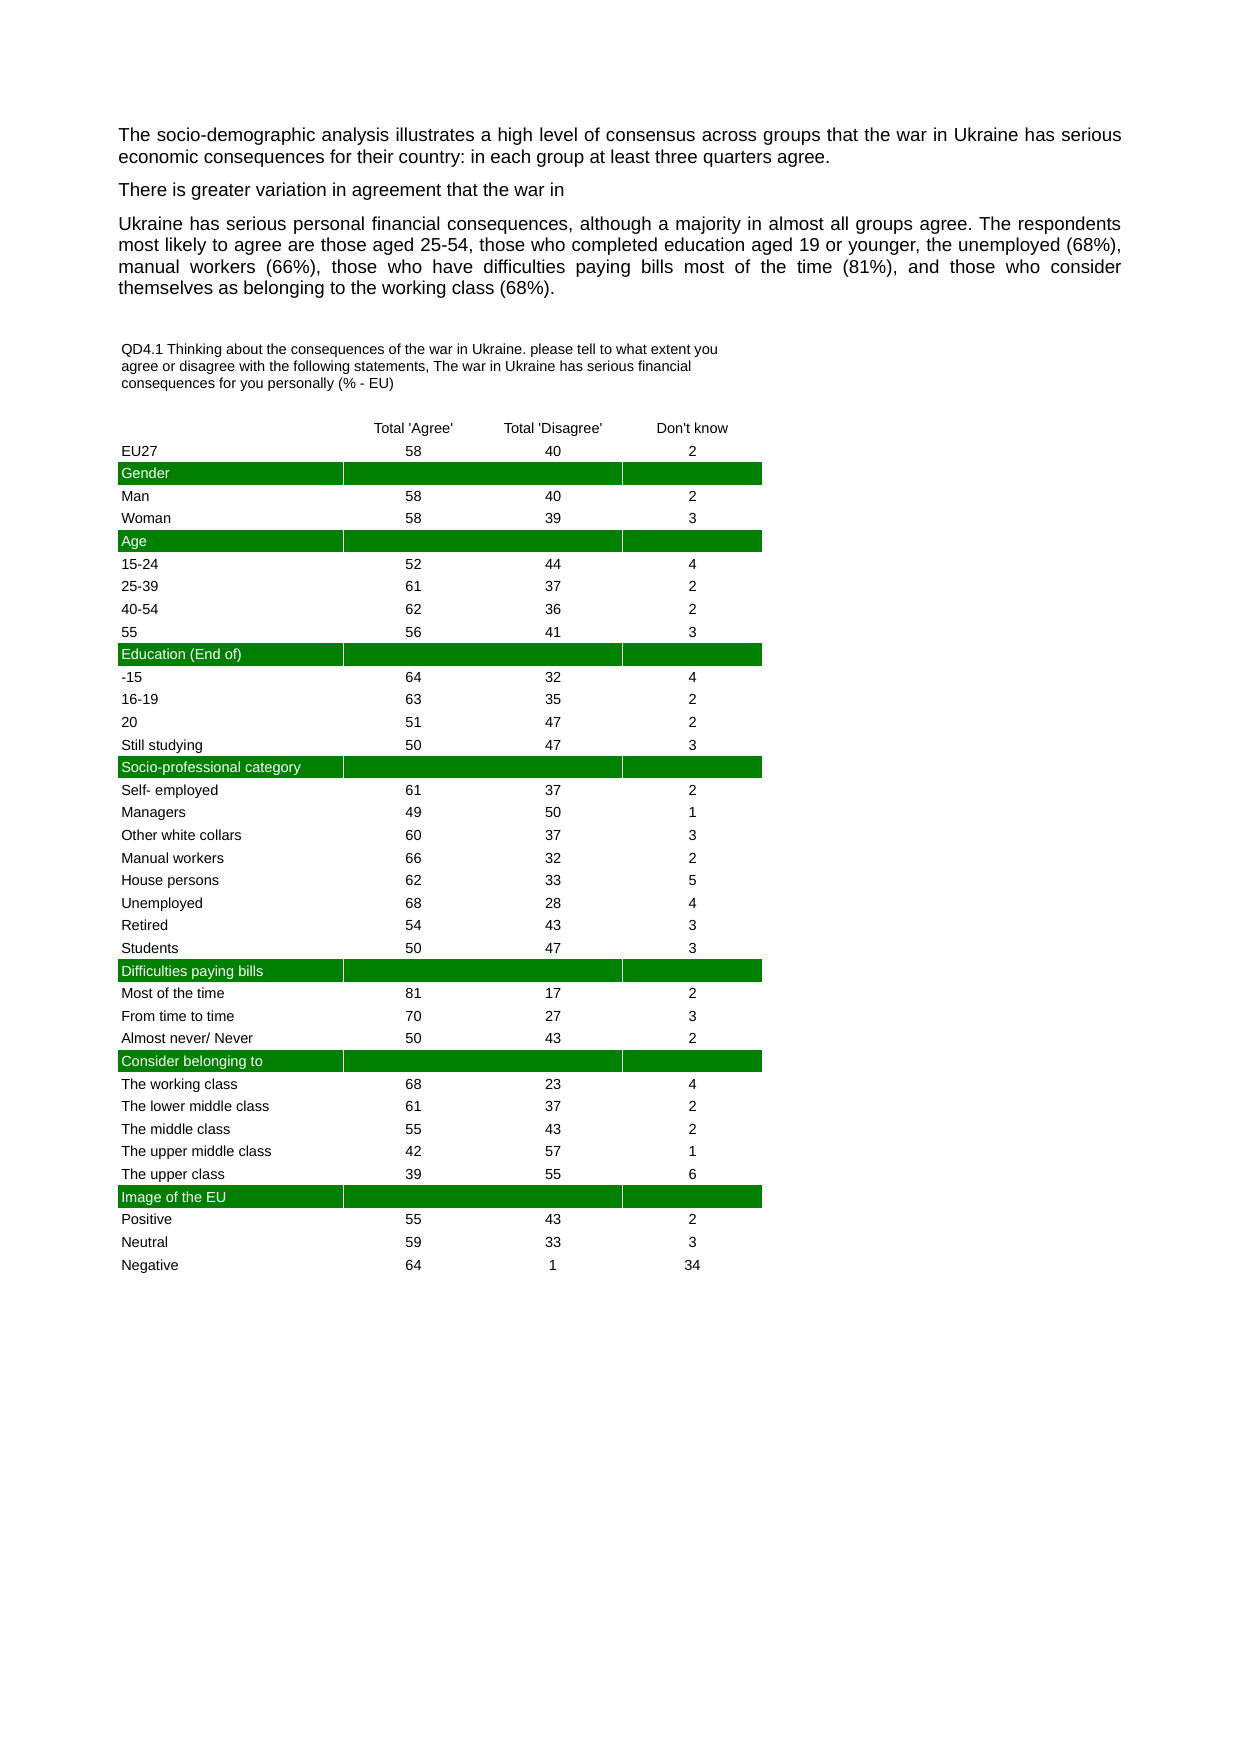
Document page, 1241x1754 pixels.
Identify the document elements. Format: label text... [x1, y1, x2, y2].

table_cell 2 [623, 711, 762, 733]
table_cell [483, 1185, 622, 1208]
table_cell 2 [623, 688, 762, 711]
table_cell 64 [344, 666, 483, 688]
table_cell 33 [483, 869, 622, 892]
table_cell [344, 1185, 483, 1208]
table_cell 36 [483, 598, 622, 620]
table_cell 39 [483, 507, 622, 530]
table_cell 58 [344, 507, 483, 530]
table_cell 61 [344, 575, 483, 598]
table_cell 20 [118, 711, 343, 733]
table_cell [623, 530, 762, 552]
table_cell Other white collars [118, 824, 343, 846]
table_cell 23 [483, 1073, 622, 1095]
table_cell 27 [483, 1005, 622, 1027]
table_cell House persons [118, 869, 343, 892]
table_cell Gender [118, 462, 343, 485]
table_cell 57 [483, 1140, 622, 1163]
table_cell [483, 959, 622, 982]
table_cell 62 [344, 598, 483, 620]
table_cell 50 [344, 937, 483, 959]
table_cell [623, 394, 762, 417]
table_cell 25-39 [118, 575, 343, 598]
table_cell 55 [483, 1163, 622, 1185]
table_cell 2 [623, 1208, 762, 1231]
table_cell The upper class [118, 1163, 343, 1185]
text There is greater variation in agreement that the war in [118, 179, 1122, 201]
table_cell 55 [118, 620, 343, 643]
table_cell 2 [623, 1118, 762, 1140]
table_cell 6 [623, 1163, 762, 1185]
table_cell 56 [344, 620, 483, 643]
table_cell 32 [483, 846, 622, 869]
table_cell [483, 756, 622, 778]
table_cell 54 [344, 914, 483, 937]
table_cell 40 [483, 485, 622, 507]
table_cell 68 [344, 892, 483, 914]
table_cell -15 [118, 666, 343, 688]
table_cell 42 [344, 1140, 483, 1163]
table_cell 47 [483, 733, 622, 756]
table_cell 50 [344, 1027, 483, 1050]
table_cell 50 [483, 801, 622, 824]
table_cell 43 [483, 914, 622, 937]
table_cell 40-54 [118, 598, 343, 620]
table_cell Total 'Disagree' [483, 417, 622, 439]
table_cell Neutral [118, 1231, 343, 1253]
table_cell Difficulties paying bills [118, 959, 343, 982]
table_cell 35 [483, 688, 622, 711]
table_cell [483, 462, 622, 485]
table_cell The lower middle class [118, 1095, 343, 1118]
table_cell 33 [483, 1231, 622, 1253]
table_cell 37 [483, 779, 622, 801]
table_cell 4 [623, 666, 762, 688]
table_cell 3 [623, 824, 762, 846]
table_cell 34 [623, 1253, 762, 1276]
table_cell 4 [623, 1073, 762, 1095]
table_cell 32 [483, 666, 622, 688]
table_cell Total 'Agree' [344, 417, 483, 439]
table_cell 2 [623, 1027, 762, 1050]
table_cell 5 [623, 869, 762, 892]
table_cell [483, 394, 622, 417]
table_cell [483, 1050, 622, 1072]
table_cell 55 [344, 1118, 483, 1140]
table_cell 64 [344, 1253, 483, 1276]
table_cell 39 [344, 1163, 483, 1185]
table_cell 15-24 [118, 553, 343, 575]
table_cell Self- employed [118, 779, 343, 801]
table_cell 60 [344, 824, 483, 846]
table_cell 2 [623, 575, 762, 598]
table_cell 2 [623, 982, 762, 1004]
text The socio-demographic analysis illustrates a high level of consensus across groups that the war in Ukraine has serious economic consequences for their country: in each group at least three quarters agree. [118, 124, 1122, 167]
table_cell 44 [483, 553, 622, 575]
table_cell 3 [623, 1231, 762, 1253]
table_cell 70 [344, 1005, 483, 1027]
table_cell Retired [118, 914, 343, 937]
table_cell 28 [483, 892, 622, 914]
table_cell [344, 643, 483, 666]
table_cell [623, 643, 762, 666]
table_cell Woman [118, 507, 343, 530]
table_cell Age [118, 530, 343, 552]
table_cell Man [118, 485, 343, 507]
table_cell 16-19 [118, 688, 343, 711]
table_cell Negative [118, 1253, 343, 1276]
table_cell 4 [623, 892, 762, 914]
table_cell 4 [623, 553, 762, 575]
table_cell [483, 530, 622, 552]
table_cell Managers [118, 801, 343, 824]
table_cell 61 [344, 779, 483, 801]
table_cell [623, 756, 762, 778]
table_cell 2 [623, 846, 762, 869]
table_cell 68 [344, 1073, 483, 1095]
table_header QD4.1 Thinking about the consequences of the war in Ukraine. please tell to what extent you agree or disagree with the following statements, The war in Ukraine has serious ﬁnancial consequences for you personally (% - EU) [118, 338, 762, 394]
table_cell Education (End of) [118, 643, 343, 666]
table_cell EU27 [118, 440, 343, 462]
table_cell 37 [483, 824, 622, 846]
table_cell 58 [344, 440, 483, 462]
table_cell 37 [483, 1095, 622, 1118]
table_cell 81 [344, 982, 483, 1004]
table_cell Socio-professional category [118, 756, 343, 778]
table_cell 50 [344, 733, 483, 756]
table_cell 61 [344, 1095, 483, 1118]
table_cell 47 [483, 937, 622, 959]
table_cell 2 [623, 485, 762, 507]
table_cell Manual workers [118, 846, 343, 869]
table_cell 41 [483, 620, 622, 643]
table_cell [344, 394, 483, 417]
table_cell [623, 959, 762, 982]
table_cell [483, 643, 622, 666]
table_cell 40 [483, 440, 622, 462]
table_cell [623, 462, 762, 485]
table_cell 3 [623, 733, 762, 756]
table_cell 3 [623, 620, 762, 643]
table_cell [344, 1050, 483, 1072]
table_cell 55 [344, 1208, 483, 1231]
table_cell Still studying [118, 733, 343, 756]
table_cell 1 [483, 1253, 622, 1276]
table_cell 2 [623, 440, 762, 462]
table_cell The middle class [118, 1118, 343, 1140]
table_cell [344, 530, 483, 552]
table_cell From time to time [118, 1005, 343, 1027]
table_cell 2 [623, 779, 762, 801]
table_cell [344, 959, 483, 982]
text Ukraine has serious personal ﬁnancial consequences, although a majority in almost all groups agree. The respondents most likely to agree are those aged 25-54, those who completed education aged 19 or younger, the unemployed (68%), manual workers (66%), those who have difficulties paying bills most of the time (81%), and those who consider themselves as belonging to the working class (68%). [118, 212, 1122, 299]
table_cell 43 [483, 1027, 622, 1050]
table_cell 51 [344, 711, 483, 733]
table_cell Consider belonging to [118, 1050, 343, 1072]
table_cell 63 [344, 688, 483, 711]
table_cell 3 [623, 1005, 762, 1027]
table_cell 3 [623, 507, 762, 530]
table_cell [344, 756, 483, 778]
table_cell 2 [623, 1095, 762, 1118]
table_cell 3 [623, 937, 762, 959]
table_cell 58 [344, 485, 483, 507]
table_cell Students [118, 937, 343, 959]
table_cell 43 [483, 1118, 622, 1140]
table_cell 49 [344, 801, 483, 824]
table_cell Image of the EU [118, 1185, 343, 1208]
table_cell 66 [344, 846, 483, 869]
table_cell 3 [623, 914, 762, 937]
table_cell Unemployed [118, 892, 343, 914]
table_cell [623, 1050, 762, 1072]
table_cell 17 [483, 982, 622, 1004]
table_cell 47 [483, 711, 622, 733]
table_cell The upper middle class [118, 1140, 343, 1163]
table_cell 1 [623, 801, 762, 824]
table_cell Don't know [623, 417, 762, 439]
table_cell 43 [483, 1208, 622, 1231]
table_cell Positive [118, 1208, 343, 1231]
table_cell Most of the time [118, 982, 343, 1004]
table_cell [118, 394, 343, 417]
table_cell 37 [483, 575, 622, 598]
table_cell The working class [118, 1073, 343, 1095]
table_cell 2 [623, 598, 762, 620]
table_cell 52 [344, 553, 483, 575]
table_cell 1 [623, 1140, 762, 1163]
table_cell [623, 1185, 762, 1208]
table_cell [118, 417, 343, 439]
table_cell 62 [344, 869, 483, 892]
table_cell 59 [344, 1231, 483, 1253]
table_cell Almost never/ Never [118, 1027, 343, 1050]
table_cell [344, 462, 483, 485]
